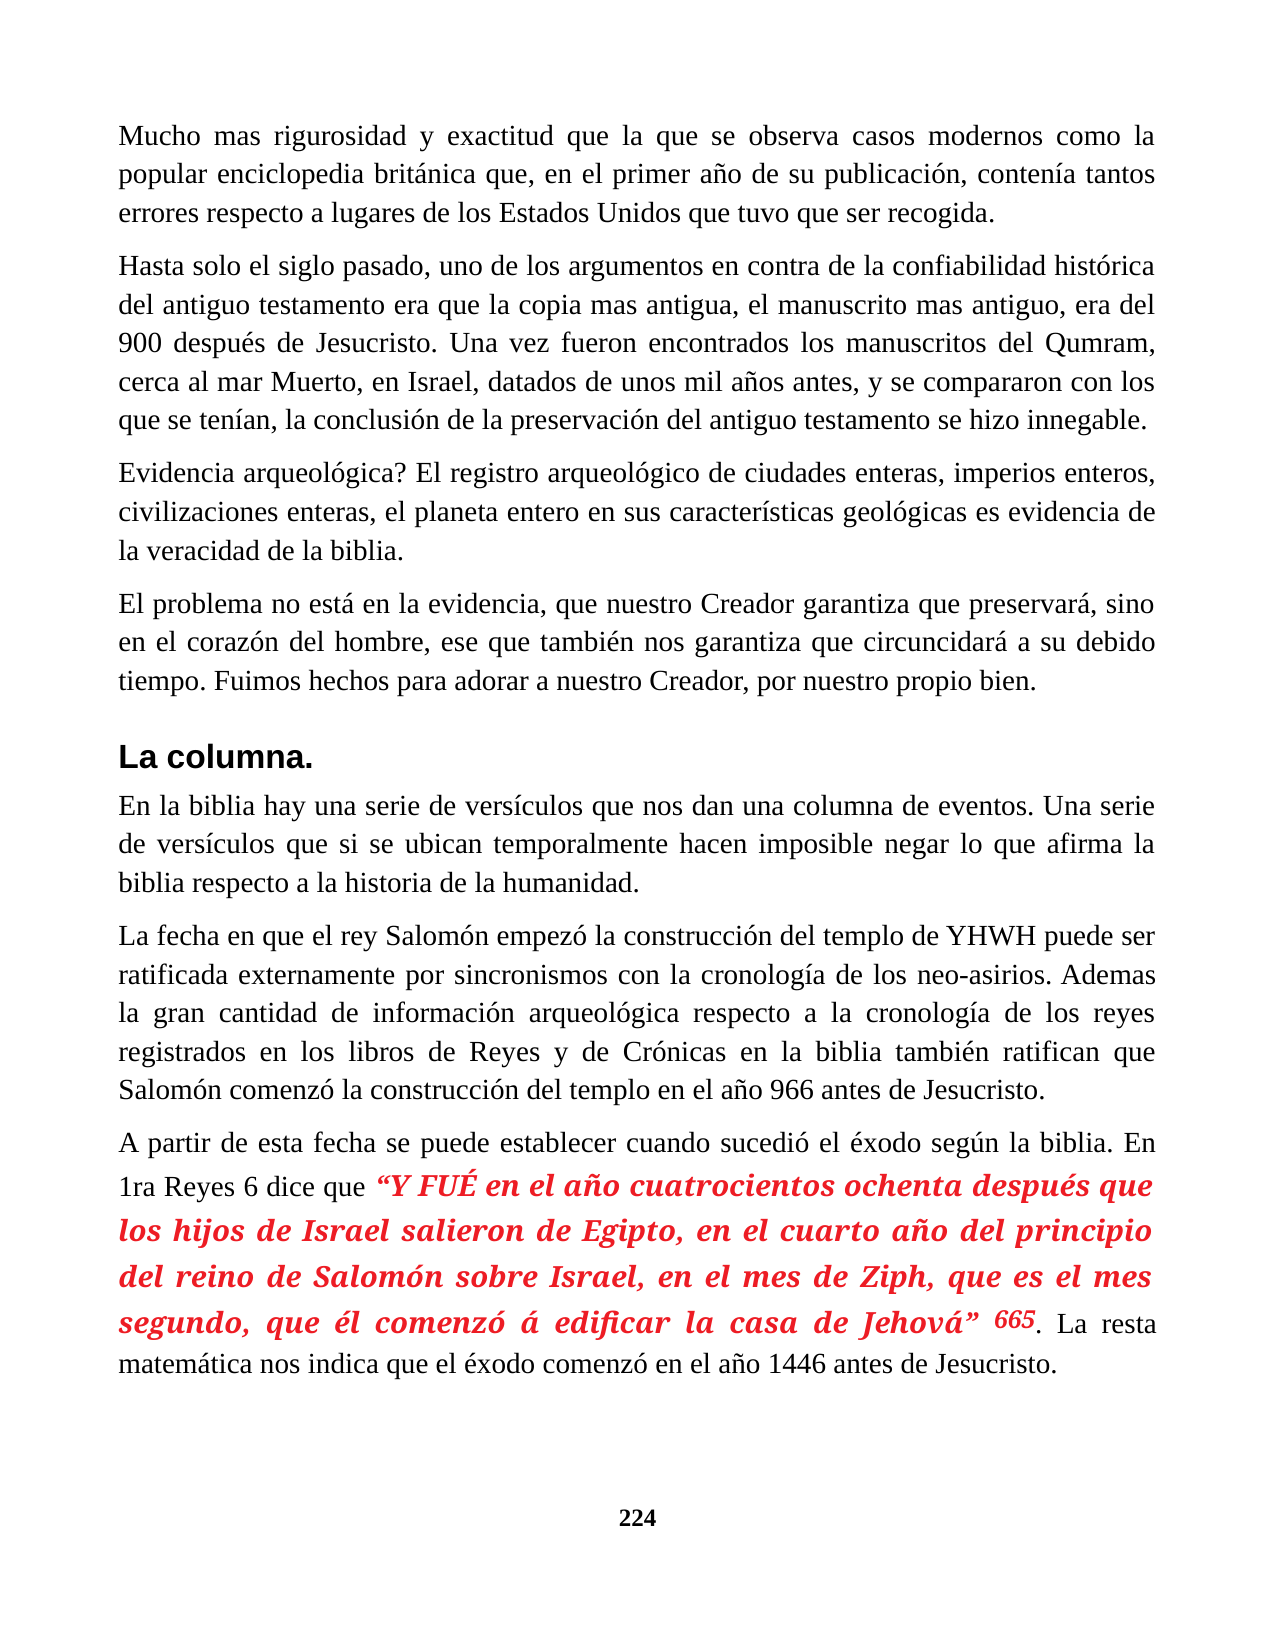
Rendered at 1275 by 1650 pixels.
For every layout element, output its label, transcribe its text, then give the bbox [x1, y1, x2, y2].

text Evidencia arqueológica? El registro arqueológico de ciudades enteras, imperios enteros, civilizaciones enteras, el planeta entero en sus características geológicas es evidencia de la veracidad de la biblia. [118, 456, 1157, 566]
text En la biblia hay una serie de versículos que nos dan una columna de eventos. Una serie de versículos que si se ubican temporalmente hacen imposible negar lo que afirma la biblia respecto a la historia de la humanidad. [118, 788, 1157, 899]
text Hasta solo el siglo pasado, uno de los argumentos en contra de la confiabilidad histórica del antiguo testamento era que la copia mas antigua, el manuscrito mas antiguo, era del 900 después de Jesucristo. Una vez fueron encontrados los manuscritos del Qumram, cerca al mar Muerto, en Israel, datados de unos mil años antes, y se compararon con los que se tenían, la conclusión de la preservación del antiguo testamento se hizo innegable. [118, 248, 1157, 436]
text La fecha en que el rey Salomón empezó la construcción del templo de YHWH puede ser ratificada externamente por sincronismos con la cronología de los neo-asirios. Ademas la gran cantidad de información arqueológica respecto a la cronología de los reyes registrados en los libros de Reyes y de Crónicas en la biblia también ratifican que Salomón comenzó la construcción del templo en el año 966 antes de Jesucristo. [118, 918, 1157, 1106]
text A partir de esta fecha se puede establecer cuando sucedió el éxodo según la biblia. En 1ra Reyes 6 dice que “Y FUÉ en el año cuatrocientos ochenta después que los hijos de Israel salieron de Egipto, en el cuarto año del principio del reino de Salomón sobre Israel, en el mes de Ziph, que es el mes segundo, que él comenzó á edificar la casa de Jehová” . La resta matemática nos indica que el éxodo comenzó en el año 1446 antes de Jesucristo. [118, 1126, 1157, 1380]
text Mucho mas rigurosidad y exactitud que la que se observa casos modernos como la popular enciclopedia británica que, en el primer año de su publicación, contenía tantos errores respecto a lugares de los Estados Unidos que tuvo que ser recogida. [118, 118, 1157, 229]
text El problema no está en la evidencia, que nuestro Creador garantiza que preservará, sino en el corazón del hombre, ese que también nos garantiza que circuncidará a su debido tiempo. Fuimos hechos para adorar a nuestro Creador, por nuestro propio bien. [118, 586, 1157, 696]
subtitle La columna. [118, 737, 1157, 776]
